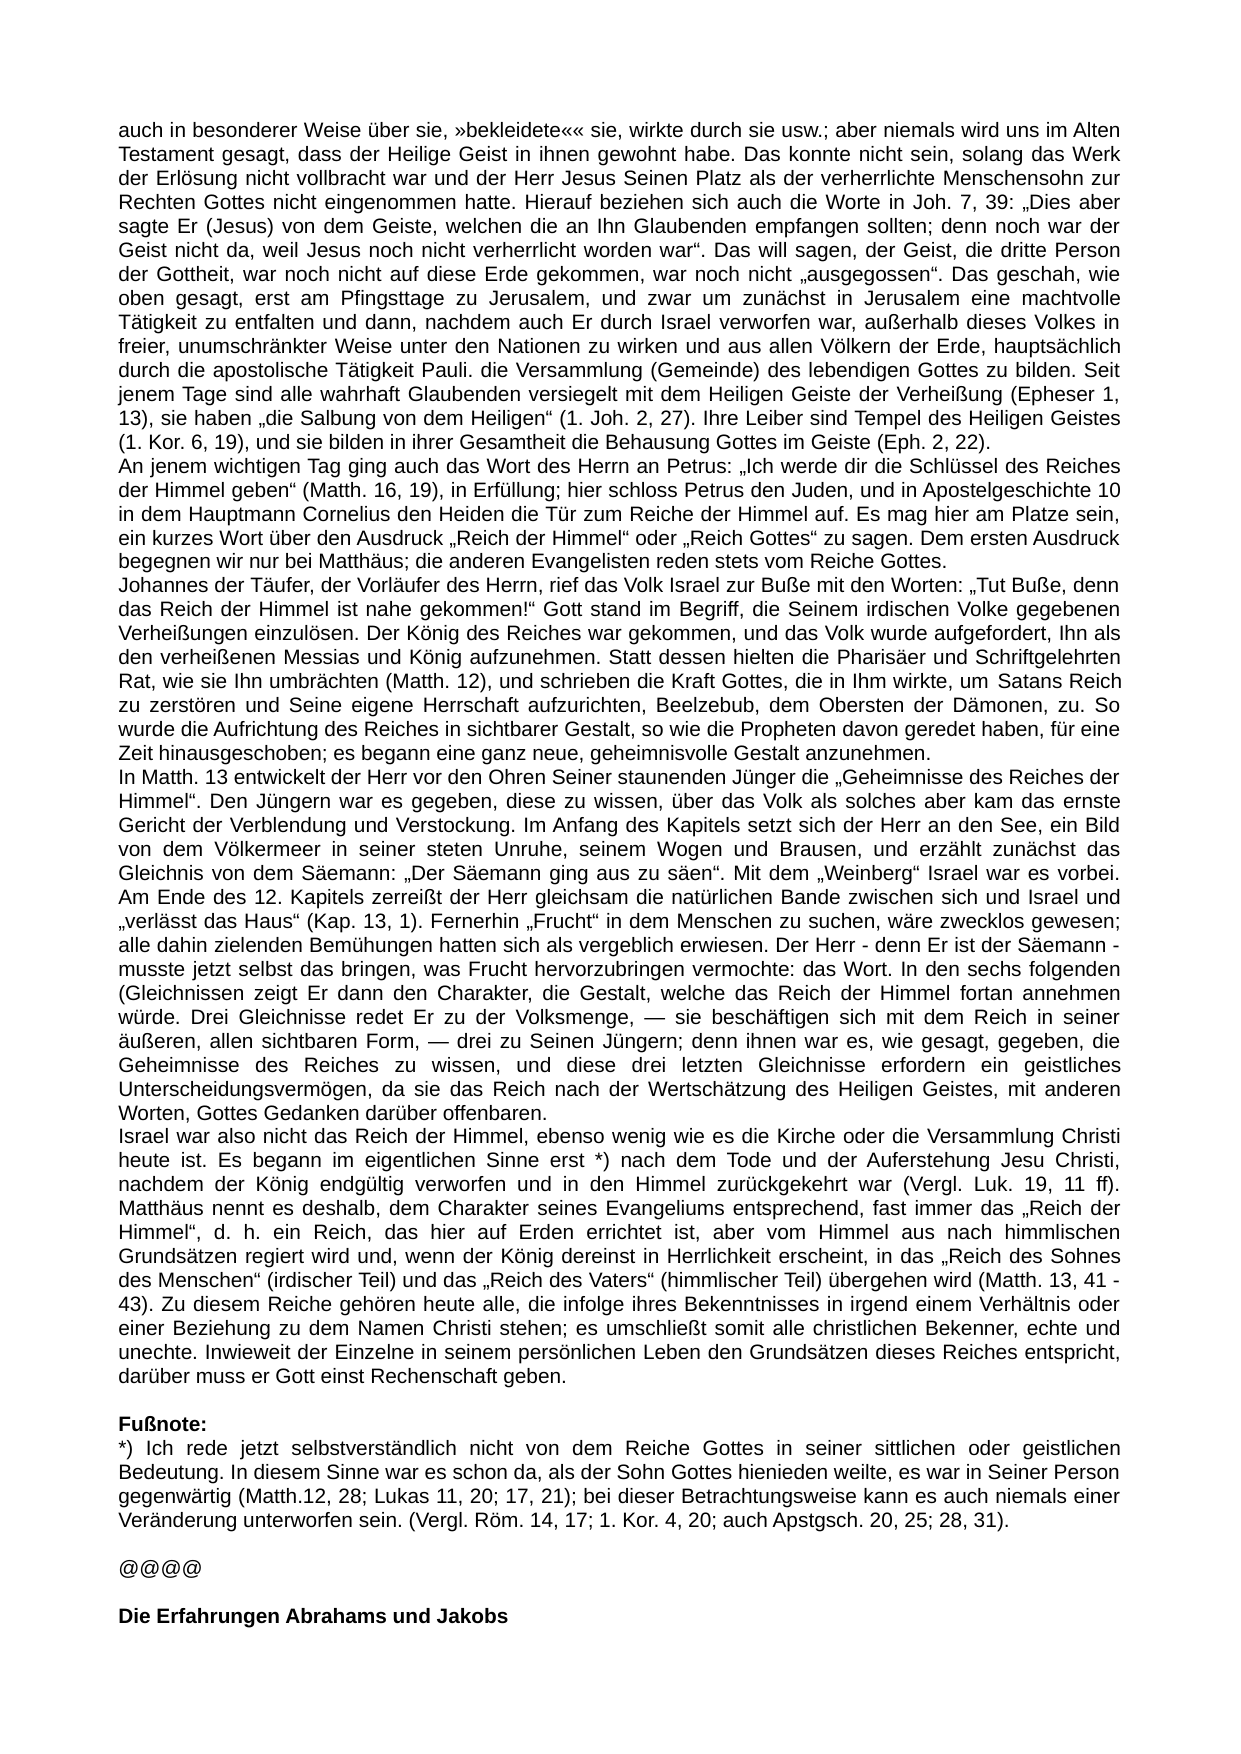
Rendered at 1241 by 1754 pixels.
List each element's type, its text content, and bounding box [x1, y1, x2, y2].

text Johannes der Täufer, der Vorläufer des Herrn, rief das Volk Israel zur Buße mit den Worten: „Tut Buße, denn das Reich der Himmel ist nahe gekommen!“ Gott stand im Begriff, die Seinem irdischen Volke gegebenen Verheißungen einzulösen. Der König des Reiches war gekommen, und das Volk wurde aufgefordert, Ihn als den verheißenen Messias und König aufzunehmen. Statt dessen hielten die Pharisäer und Schriftgelehrten Rat, wie sie Ihn umbrächten (Matth. 12), und schrieben die Kraft Gottes, die in Ihm wirkte, um Satans Reich zu zerstören und Seine eigene Herrschaft aufzurichten, Beelzebub, dem Obersten der Dämonen, zu. So wurde die Aufrichtung des Reiches in sichtbarer Gestalt, so wie die Propheten davon geredet haben, für eine Zeit hinausgeschoben; es begann eine ganz neue, geheimnisvolle Gestalt anzunehmen. [118, 573, 1122, 765]
text *) Ich rede jetzt selbstverständlich nicht von dem Reiche Gottes in seiner sittlichen oder geistlichen Bedeutung. In diesem Sinne war es schon da, als der Sohn Gottes hienieden weilte, es war in Seiner Person gegenwärtig (Matth.12, 28; Lukas 11, 20; 17, 21); bei dieser Betrachtungsweise kann es auch niemals einer Veränderung unterworfen sein. (Vergl. Röm. 14, 17; 1. Kor. 4, 20; auch Apstgsch. 20, 25; 28, 31). [118, 1436, 1122, 1532]
text @@@@ [118, 1556, 1122, 1579]
text Die Erfahrungen Abrahams und Jakobs [118, 1603, 1122, 1627]
text An jenem wichtigen Tag ging auch das Wort des Herrn an Petrus: „Ich werde dir die Schlüssel des Reiches der Himmel geben“ (Matth. 16, 19), in Erfüllung; hier schloss Petrus den Juden, und in Apostelgeschichte 10 in dem Hauptmann Cornelius den Heiden die Tür zum Reiche der Himmel auf. Es mag hier am Platze sein, ein kurzes Wort über den Ausdruck „Reich der Himmel“ oder „Reich Gottes“ zu sagen. Dem ersten Ausdruck begegnen wir nur bei Matthäus; die anderen Evangelisten reden stets vom Reiche Gottes. [118, 453, 1122, 573]
text In Matth. 13 entwickelt der Herr vor den Ohren Seiner staunenden Jünger die „Geheimnisse des Reiches der Himmel“. Den Jüngern war es gegeben, diese zu wissen, über das Volk als solches aber kam das ernste Gericht der Verblendung und Verstockung. Im Anfang des Kapitels setzt sich der Herr an den See, ein Bild von dem Völkermeer in seiner steten Unruhe, seinem Wogen und Brausen, und erzählt zunächst das Gleichnis von dem Säemann: „Der Säemann ging aus zu säen“. Mit dem „Weinberg“ Israel war es vorbei. Am Ende des 12. Kapitels zerreißt der Herr gleichsam die natürlichen Bande zwischen sich und Israel und „verlässt das Haus“ (Kap. 13, 1). Fernerhin „Frucht“ in dem Menschen zu suchen, wäre zwecklos gewesen; alle dahin zielenden Bemühungen hatten sich als vergeblich erwiesen. Der Herr - denn Er ist der Säemann - musste jetzt selbst das bringen, was Frucht hervorzubringen vermochte: das Wort. In den sechs folgenden (Gleichnissen zeigt Er dann den Charakter, die Gestalt, welche das Reich der Himmel fortan annehmen würde. Drei Gleichnisse redet Er zu der Volksmenge, — sie beschäftigen sich mit dem Reich in seiner äußeren, allen sichtbaren Form, — drei zu Seinen Jüngern; denn ihnen war es, wie gesagt, gegeben, die Geheimnisse des Reiches zu wissen, und diese drei letzten Gleichnisse erfordern ein geistliches Unterscheidungsvermögen, da sie das Reich nach der Wertschätzung des Heiligen Geistes, mit anderen Worten, Gottes Gedanken darüber offenbaren. [118, 765, 1122, 1124]
text Israel war also nicht das Reich der Himmel, ebenso wenig wie es die Kirche oder die Versammlung Christi heute ist. Es begann im eigentlichen Sinne erst *) nach dem Tode und der Auferstehung Jesu Christi, nachdem der König endgültig verworfen und in den Himmel zurückgekehrt war (Vergl. Luk. 19, 11 ff). Matthäus nennt es deshalb, dem Charakter seines Evangeliums entsprechend, fast immer das „Reich der Himmel“, d. h. ein Reich, das hier auf Erden errichtet ist, aber vom Himmel aus nach himmlischen Grundsätzen regiert wird und, wenn der König dereinst in Herrlichkeit erscheint, in das „Reich des Sohnes des Menschen“ (irdischer Teil) und das „Reich des Vaters“ (himmlischer Teil) übergehen wird (Matth. 13, 41 - 43). Zu diesem Reiche gehören heute alle, die infolge ihres Bekenntnisses in irgend einem Verhältnis oder einer Beziehung zu dem Namen Christi stehen; es umschließt somit alle christlichen Bekenner, echte und unechte. Inwieweit der Einzelne in seinem persönlichen Leben den Grundsätzen dieses Reiches entspricht, darüber muss er Gott einst Rechenschaft geben. [118, 1124, 1122, 1388]
text auch in besonderer Weise über sie, »bekleidete«« sie, wirkte durch sie usw.; aber niemals wird uns im Alten Testament gesagt, dass der Heilige Geist in ihnen gewohnt habe. Das konnte nicht sein, solang das Werk der Erlösung nicht vollbracht war und der Herr Jesus Seinen Platz als der verherrlichte Menschensohn zur Rechten Gottes nicht eingenommen hatte. Hierauf beziehen sich auch die Worte in Joh. 7, 39: „Dies aber sagte Er (Jesus) von dem Geiste, welchen die an Ihn Glaubenden empfangen sollten; denn noch war der Geist nicht da, weil Jesus noch nicht verherrlicht worden war“. Das will sagen, der Geist, die dritte Person der Gottheit, war noch nicht auf diese Erde gekommen, war noch nicht „ausgegossen“. Das geschah, wie oben gesagt, erst am Pfingsttage zu Jerusalem, und zwar um zunächst in Jerusalem eine machtvolle Tätigkeit zu entfalten und dann, nachdem auch Er durch Israel verworfen war, außerhalb dieses Volkes in freier, unumschränkter Weise unter den Nationen zu wirken und aus allen Völkern der Erde, hauptsächlich durch die apostolische Tätigkeit Pauli. die Versammlung (Gemeinde) des lebendigen Gottes zu bilden. Seit jenem Tage sind alle wahrhaft Glaubenden versiegelt mit dem Heiligen Geiste der Verheißung (Epheser 1, 13), sie haben „die Salbung von dem Heiligen“ (1. Joh. 2, 27). Ihre Leiber sind Tempel des Heiligen Geistes (1. Kor. 6, 19), und sie bilden in ihrer Gesamtheit die Behausung Gottes im Geiste (Eph. 2, 22). [118, 118, 1122, 453]
text Fußnote: [118, 1412, 1122, 1436]
